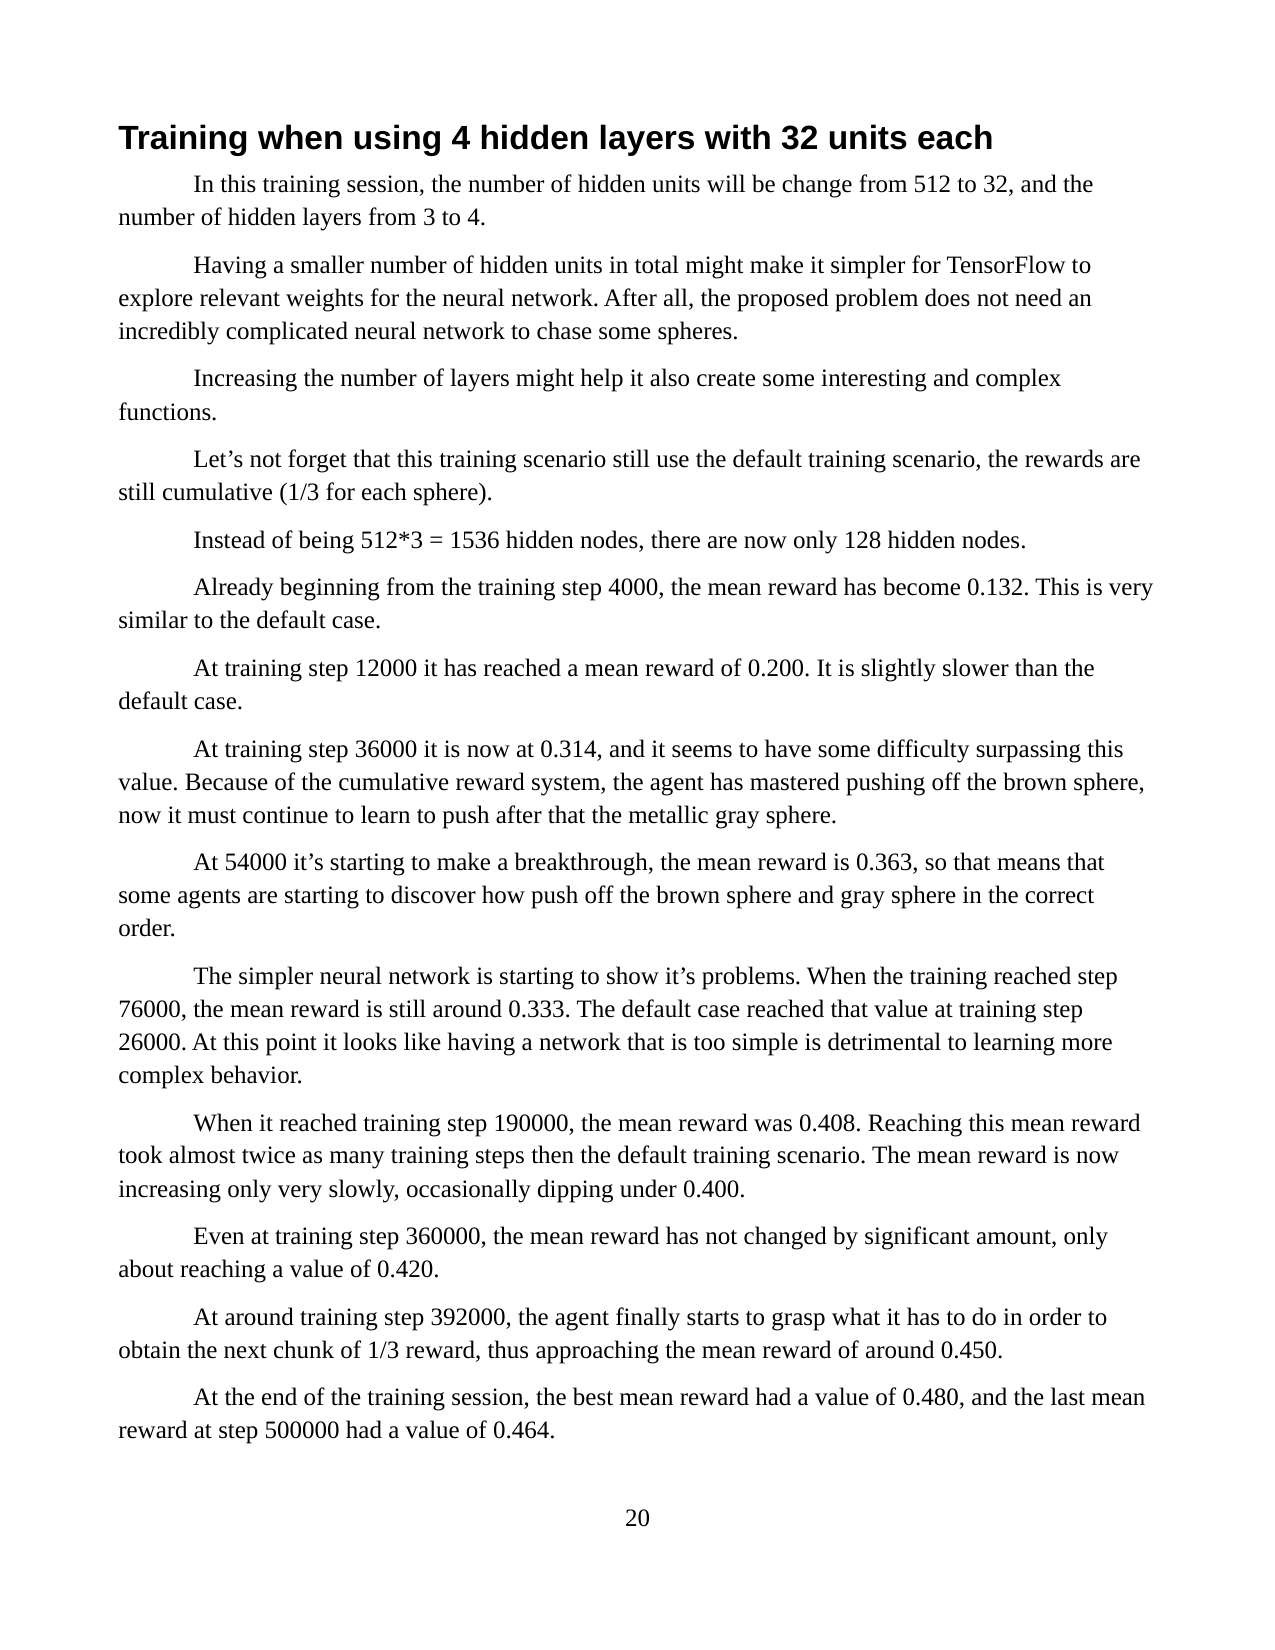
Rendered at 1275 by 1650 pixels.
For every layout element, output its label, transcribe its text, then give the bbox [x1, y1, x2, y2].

text At the end of the training session, the best mean reward had a value of 0.480, and the last mean reward at step 500000 had a value of 0.464. [118, 1382, 1157, 1444]
text Increasing the number of layers might help it also create some interesting and complex functions. [118, 363, 1157, 425]
text Already beginning from the training step 4000, the mean reward has become 0.132. This is very similar to the default case. [118, 572, 1157, 634]
text At around training step 392000, the agent finally starts to grasp what it has to do in order to obtain the next chunk of 1/3 reward, thus approaching the mean reward of around 0.450. [118, 1302, 1157, 1364]
text In this training session, the number of hidden units will be change from 512 to 32, and the number of hidden layers from 3 to 4. [118, 169, 1157, 231]
text At training step 36000 it is now at 0.314, and it seems to have some difficulty surpassing this value. Because of the cumulative reward system, the agent has mastered pushing off the brown sphere, now it must continue to learn to push after that the metallic gray sphere. [118, 734, 1157, 828]
text Even at training step 360000, the mean reward has not changed by significant amount, only about reaching a value of 0.420. [118, 1221, 1157, 1283]
text The simpler neural network is starting to show it’s problems. When the training reached step 76000, the mean reward is still around 0.333. The default case reached that value at training step 26000. At this point it looks like having a network that is too simple is detrimental to learning more complex behavior. [118, 961, 1157, 1089]
text Instead of being 512*3 = 1536 hidden nodes, there are now only 128 hidden nodes. [118, 525, 1157, 553]
text Let’s not forget that this training scenario still use the default training scenario, the rewards are still cumulative (1/3 for each sphere). [118, 444, 1157, 506]
text When it reached training step 190000, the mean reward was 0.408. Reaching this mean reward took almost twice as many training steps then the default training scenario. The mean reward is now increasing only very slowly, occasionally dipping under 0.400. [118, 1108, 1157, 1202]
subtitle Training when using 4 hidden layers with 32 units each [118, 118, 1157, 157]
text At 54000 it’s starting to make a breakthrough, the mean reward is 0.363, so that means that some agents are starting to discover how push off the brown sphere and gray sphere in the correct order. [118, 847, 1157, 942]
text Having a smaller number of hidden units in total might make it simpler for TensorFlow to explore relevant weights for the neural network. After all, the proposed problem does not need an incredibly complicated neural network to chase some spheres. [118, 250, 1157, 345]
text At training step 12000 it has reached a mean reward of 0.200. It is slightly slower than the default case. [118, 653, 1157, 715]
